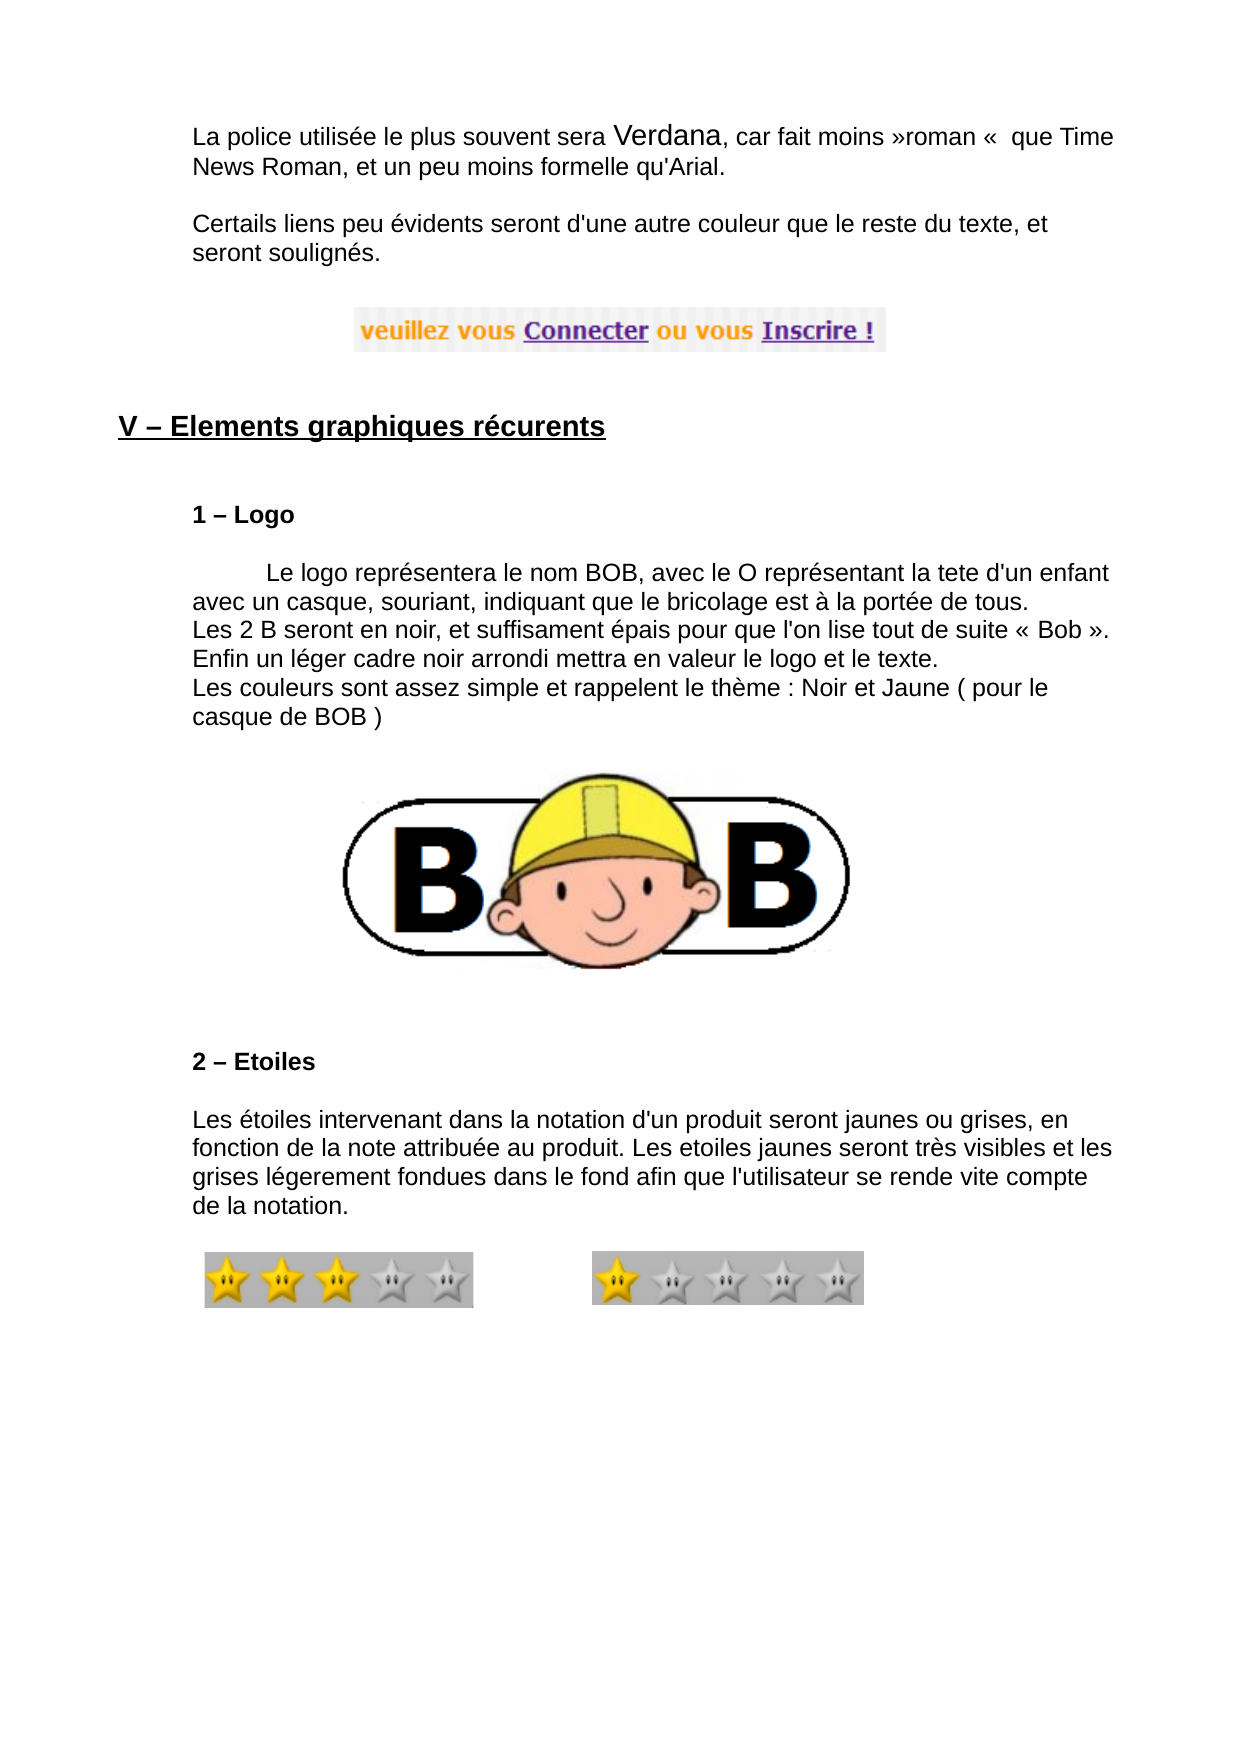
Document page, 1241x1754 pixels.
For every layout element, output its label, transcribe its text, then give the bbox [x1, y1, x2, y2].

text Les couleurs sont assez simple et rappelent le thème : Noir et Jaune ( pour le casque de BOB ) [118, 673, 1122, 730]
text Les étoiles intervenant dans la notation d'un produit seront jaunes ou grises, en fonction de la note attribuée au produit. Les etoiles jaunes seront très visibles et les grises légerement fondues dans le fond afin que l'utilisateur se rende vite compte de la notation. [118, 1105, 1122, 1220]
text 2 – Etoiles [118, 1047, 1122, 1076]
text La police utilisée le plus souvent sera Verdana, car fait moins »roman « que Time News Roman, et un peu moins formelle qu'Arial. [118, 118, 1122, 180]
text V – Elements graphiques récurents [118, 409, 1122, 443]
text Les 2 B seront en noir, et suffisament épais pour que l'on lise tout de suite « Bob ». [118, 615, 1122, 644]
text Le logo représentera le nom BOB, avec le O représentant la tete d'un enfant avec un casque, souriant, indiquant que le bricolage est à la portée de tous. [118, 558, 1122, 615]
text Certails liens peu évidents seront d'une autre couleur que le reste du texte, et seront soulignés. [118, 209, 1122, 267]
text Enfin un léger cadre noir arrondi mettra en valeur le logo et le texte. [118, 644, 1122, 673]
text 1 – Logo [118, 500, 1122, 529]
